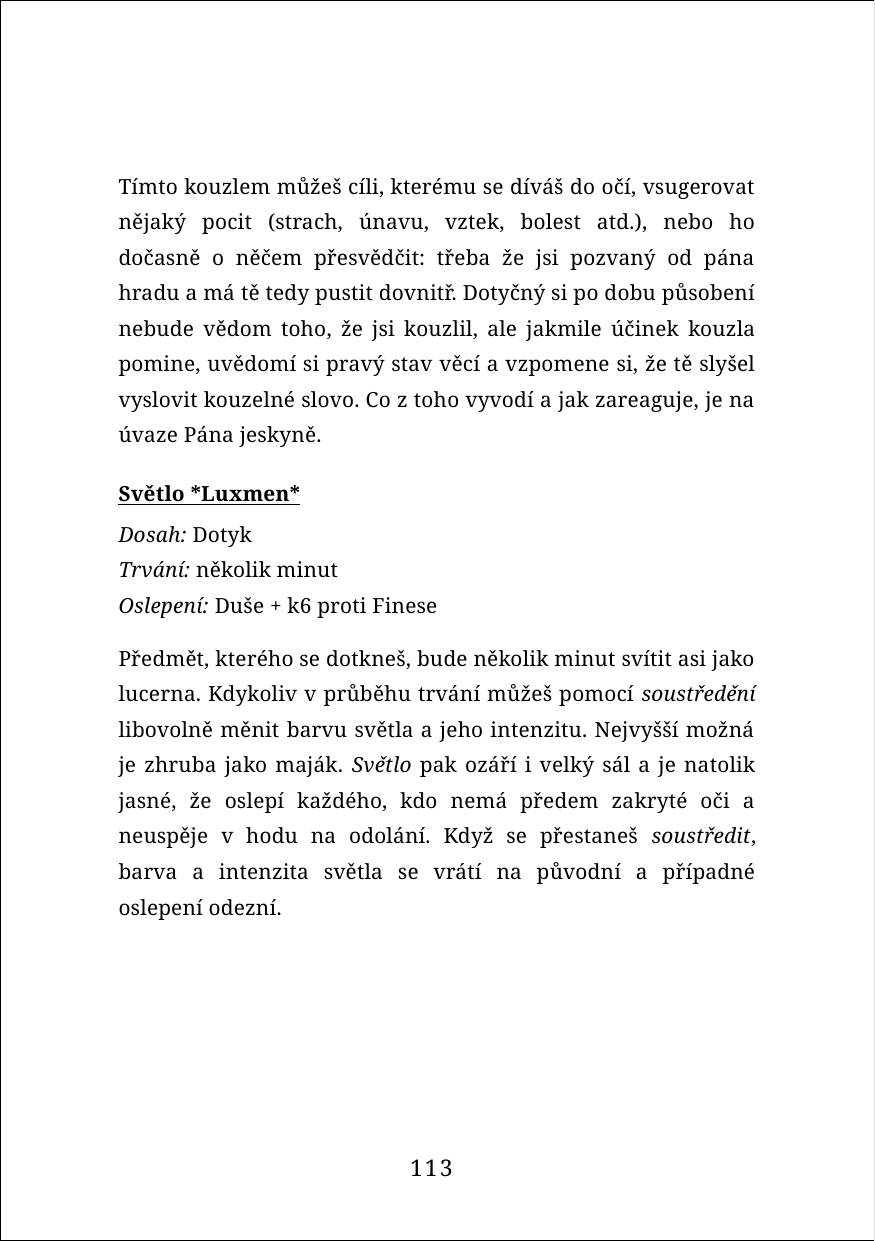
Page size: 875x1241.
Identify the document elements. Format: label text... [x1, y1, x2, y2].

text Tímto kouzlem můžeš cíli, kterému se díváš do očí, vsugerovat nějaký pocit (strach, únavu, vztek, bolest atd.), nebo ho dočasně o něčem přesvědčit: třeba že jsi pozvaný od pána hradu a má tě tedy pustit dovnitř. Dotyčný si po dobu působení nebude vědom toho, že jsi kouzlil, ale jakmile účinek kouzla pomine, uvědomí si pravý stav věcí a vzpomene si, že tě slyšel vyslovit kouzelné slovo. Co z toho vyvodí a jak zareaguje, je na úvaze Pána jeskyně. [118, 172, 756, 449]
subtitle Světlo *Luxmen* [118, 479, 756, 508]
text Předmět, kterého se dotkneš, bude několik minut svítit asi jako lucerna. Kdykoliv v průběhu trvání můžeš pomocí soustředění libovolně měnit barvu světla a jeho intenzitu. Nejvyšší možná je zhruba jako maják. Světlo pak ozáří i velký sál a je natolik jasné, že oslepí každého, kdo nemá předem zakryté oči a neuspěje v hodu na odolání. Když se přestaneš soustředit, barva a intenzita světla se vrátí na původní a případné oslepení odezní. [118, 644, 756, 921]
text Dosah: Dotyk Trvání: několik minut Oslepení: Duše + k6 proti Finese [118, 520, 756, 619]
